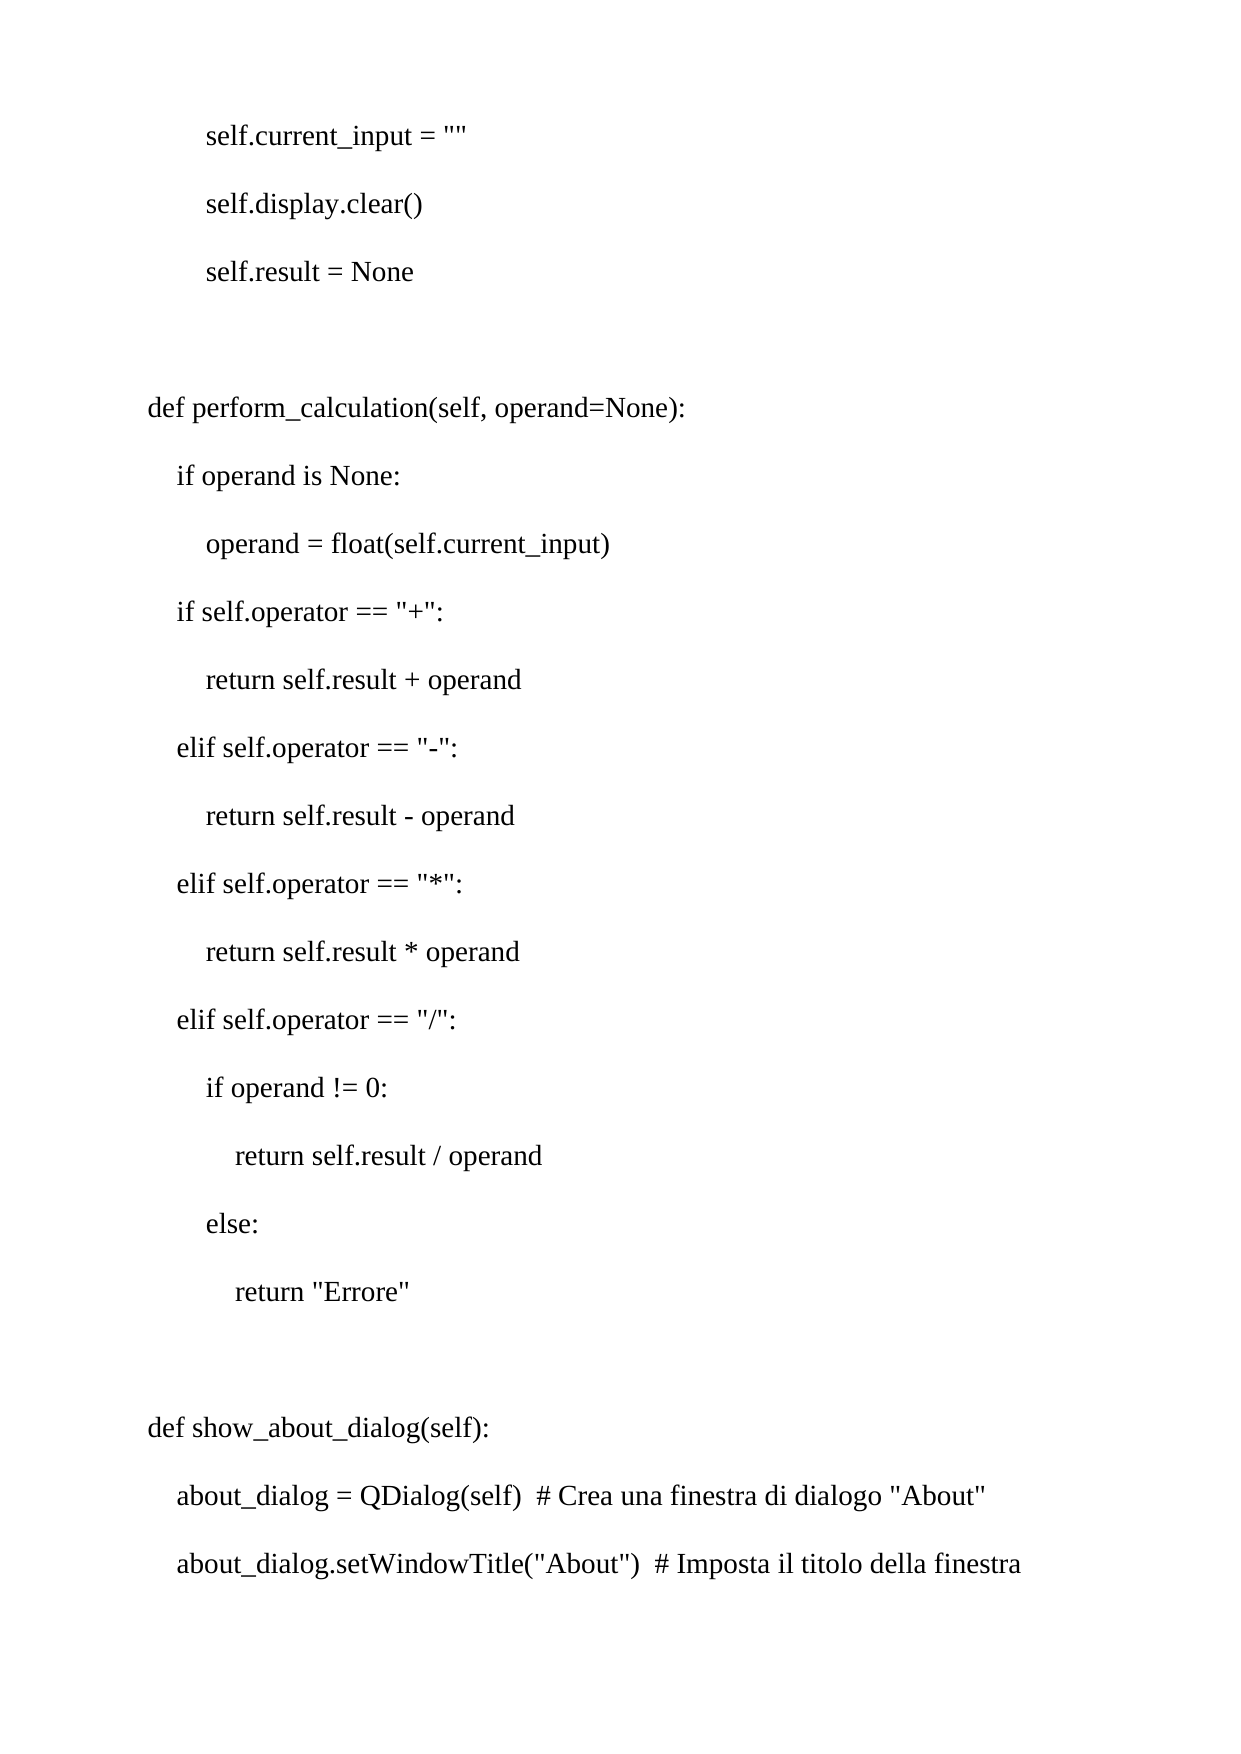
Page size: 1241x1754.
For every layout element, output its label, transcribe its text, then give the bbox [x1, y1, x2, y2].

text if operand is None: [118, 458, 1122, 492]
text elif self.operator == "*": [118, 866, 1122, 900]
text about_dialog.setWindowTitle("About") # Imposta il titolo della finestra [118, 1547, 1122, 1580]
text return self.result - operand [118, 798, 1122, 832]
text def show_about_dialog(self): [118, 1411, 1122, 1444]
text else: [118, 1206, 1122, 1240]
text self.display.clear() [118, 186, 1122, 220]
text if operand != 0: [118, 1070, 1122, 1104]
text return "Errore" [118, 1274, 1122, 1308]
text if self.operator == "+": [118, 594, 1122, 628]
text self.current_input = "" [118, 118, 1122, 152]
text return self.result / operand [118, 1138, 1122, 1172]
text operand = float(self.current_input) [118, 526, 1122, 560]
text elif self.operator == "-": [118, 730, 1122, 764]
text elif self.operator == "/": [118, 1002, 1122, 1036]
text return self.result + operand [118, 662, 1122, 696]
text return self.result * operand [118, 934, 1122, 968]
text about_dialog = QDialog(self) # Crea una finestra di dialogo "About" [118, 1478, 1122, 1512]
text def perform_calculation(self, operand=None): [118, 390, 1122, 424]
text self.result = None [118, 254, 1122, 288]
